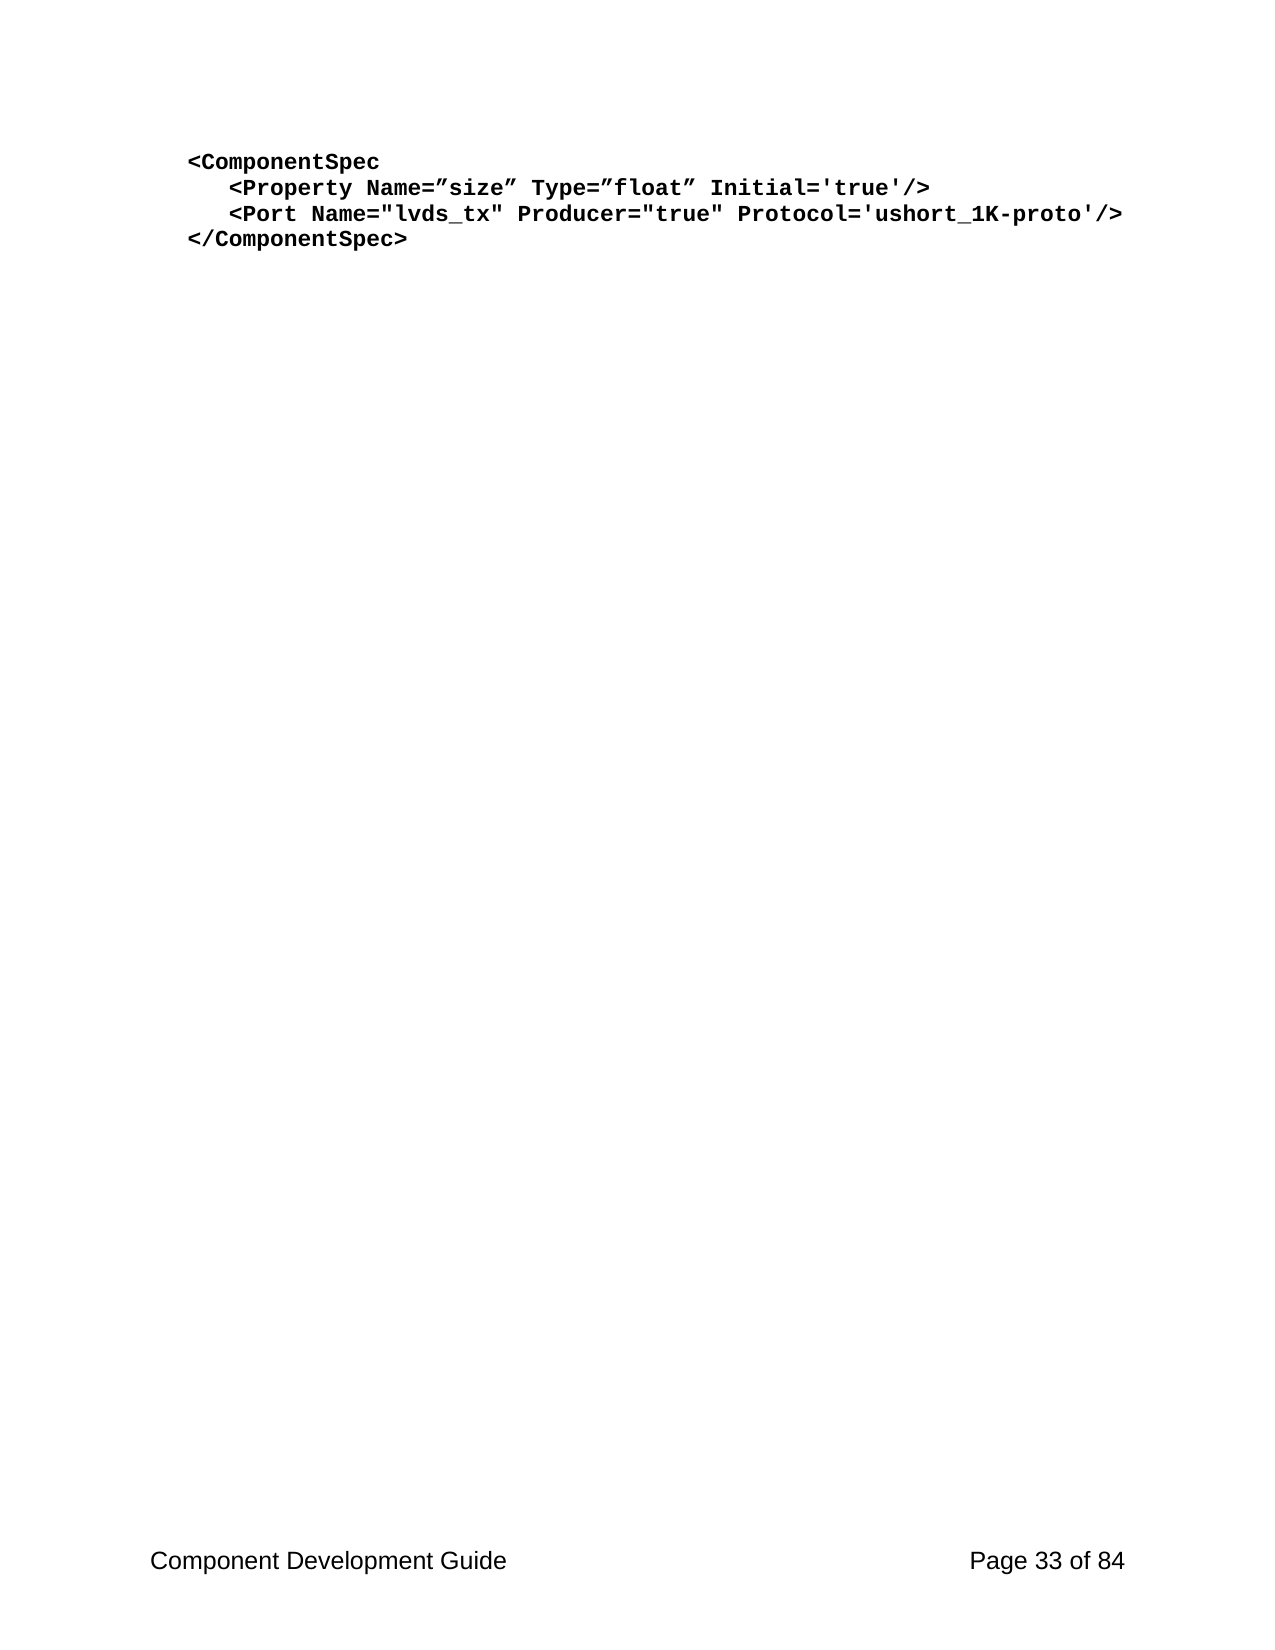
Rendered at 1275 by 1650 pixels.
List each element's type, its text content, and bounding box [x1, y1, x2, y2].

text <ComponentSpec <Property Name=”size” Type=”float” Initial='true'/> <Port Name="lvds_tx" Producer="true" Protocol='ushort_1K-proto'/> </ComponentSpec> [187, 150, 1125, 254]
